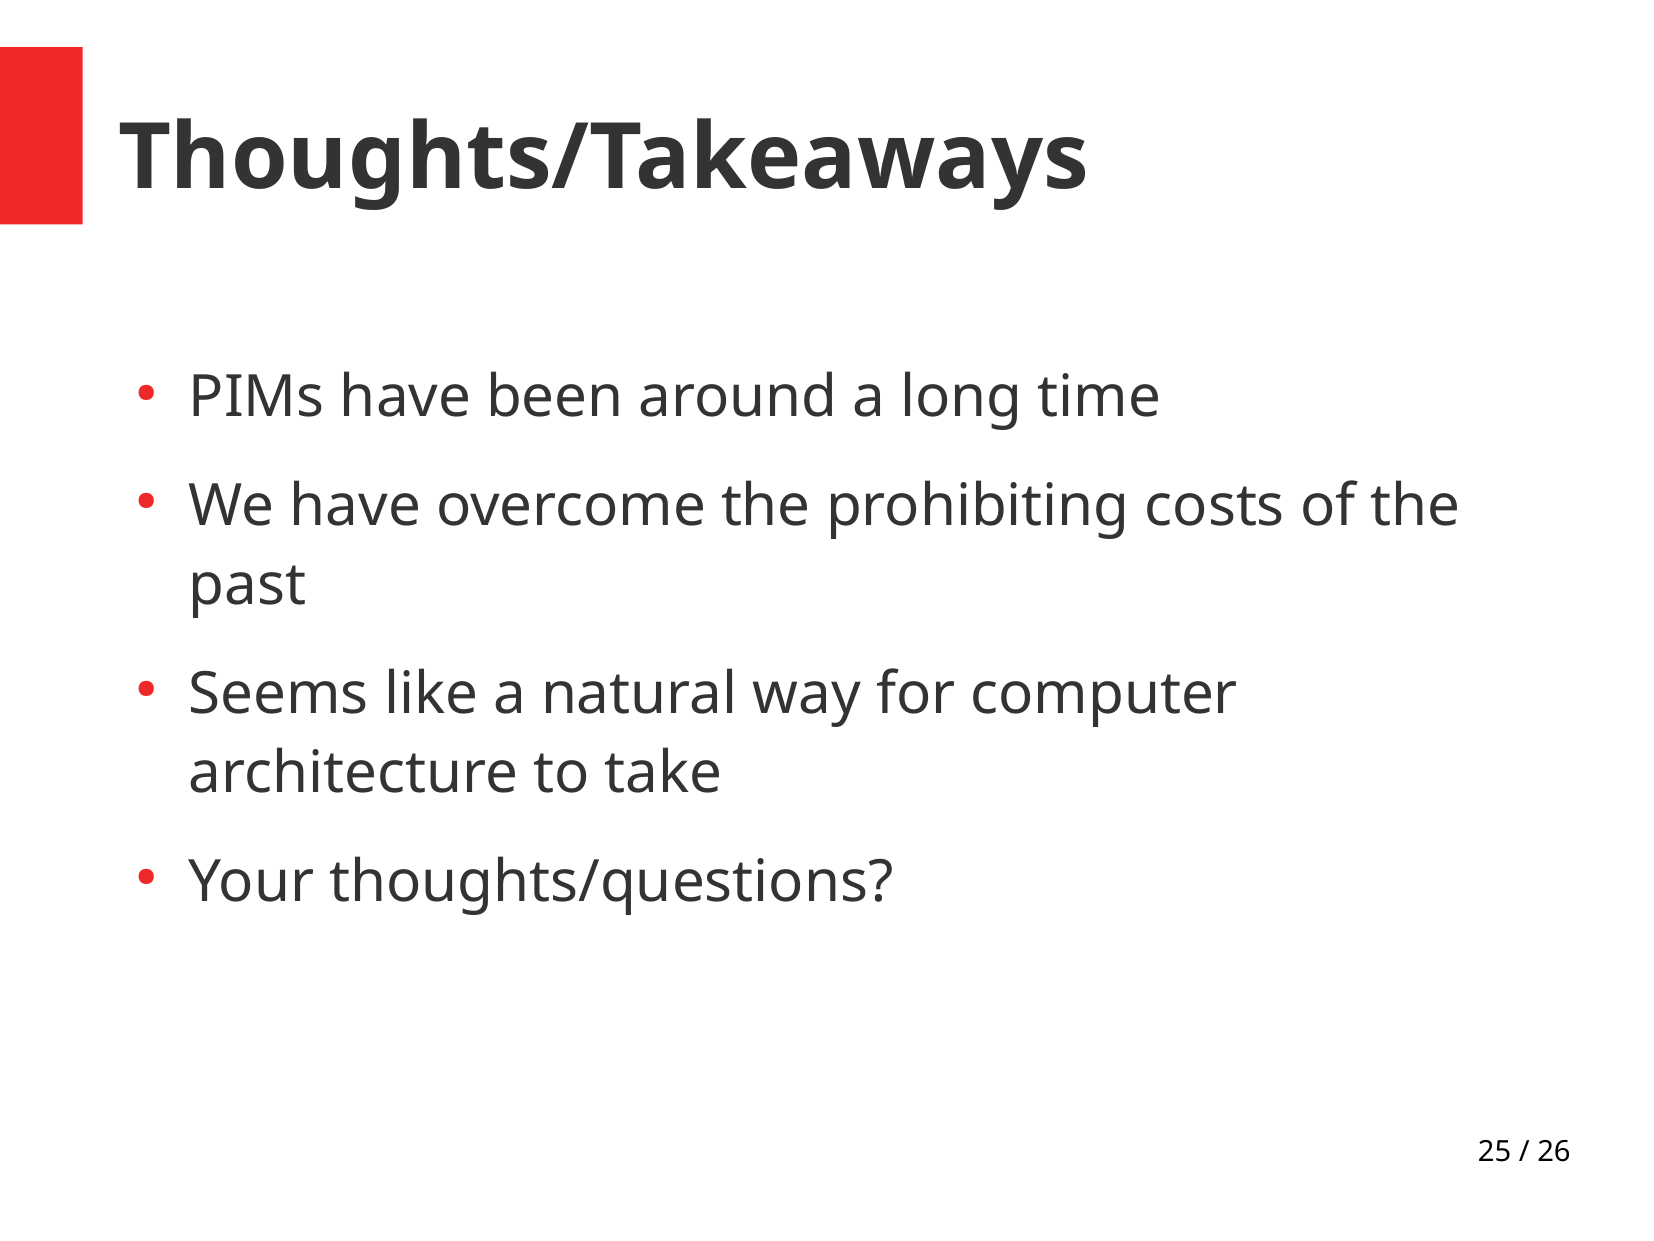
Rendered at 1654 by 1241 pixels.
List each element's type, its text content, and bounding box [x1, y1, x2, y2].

title Thoughts/Takeaways [118, 49, 1571, 257]
list PIMs have been around a long time We have overcome the prohibiting costs of the past Seems like a natural way for computer architecture to take Your thoughts/questions? [118, 354, 1536, 1074]
